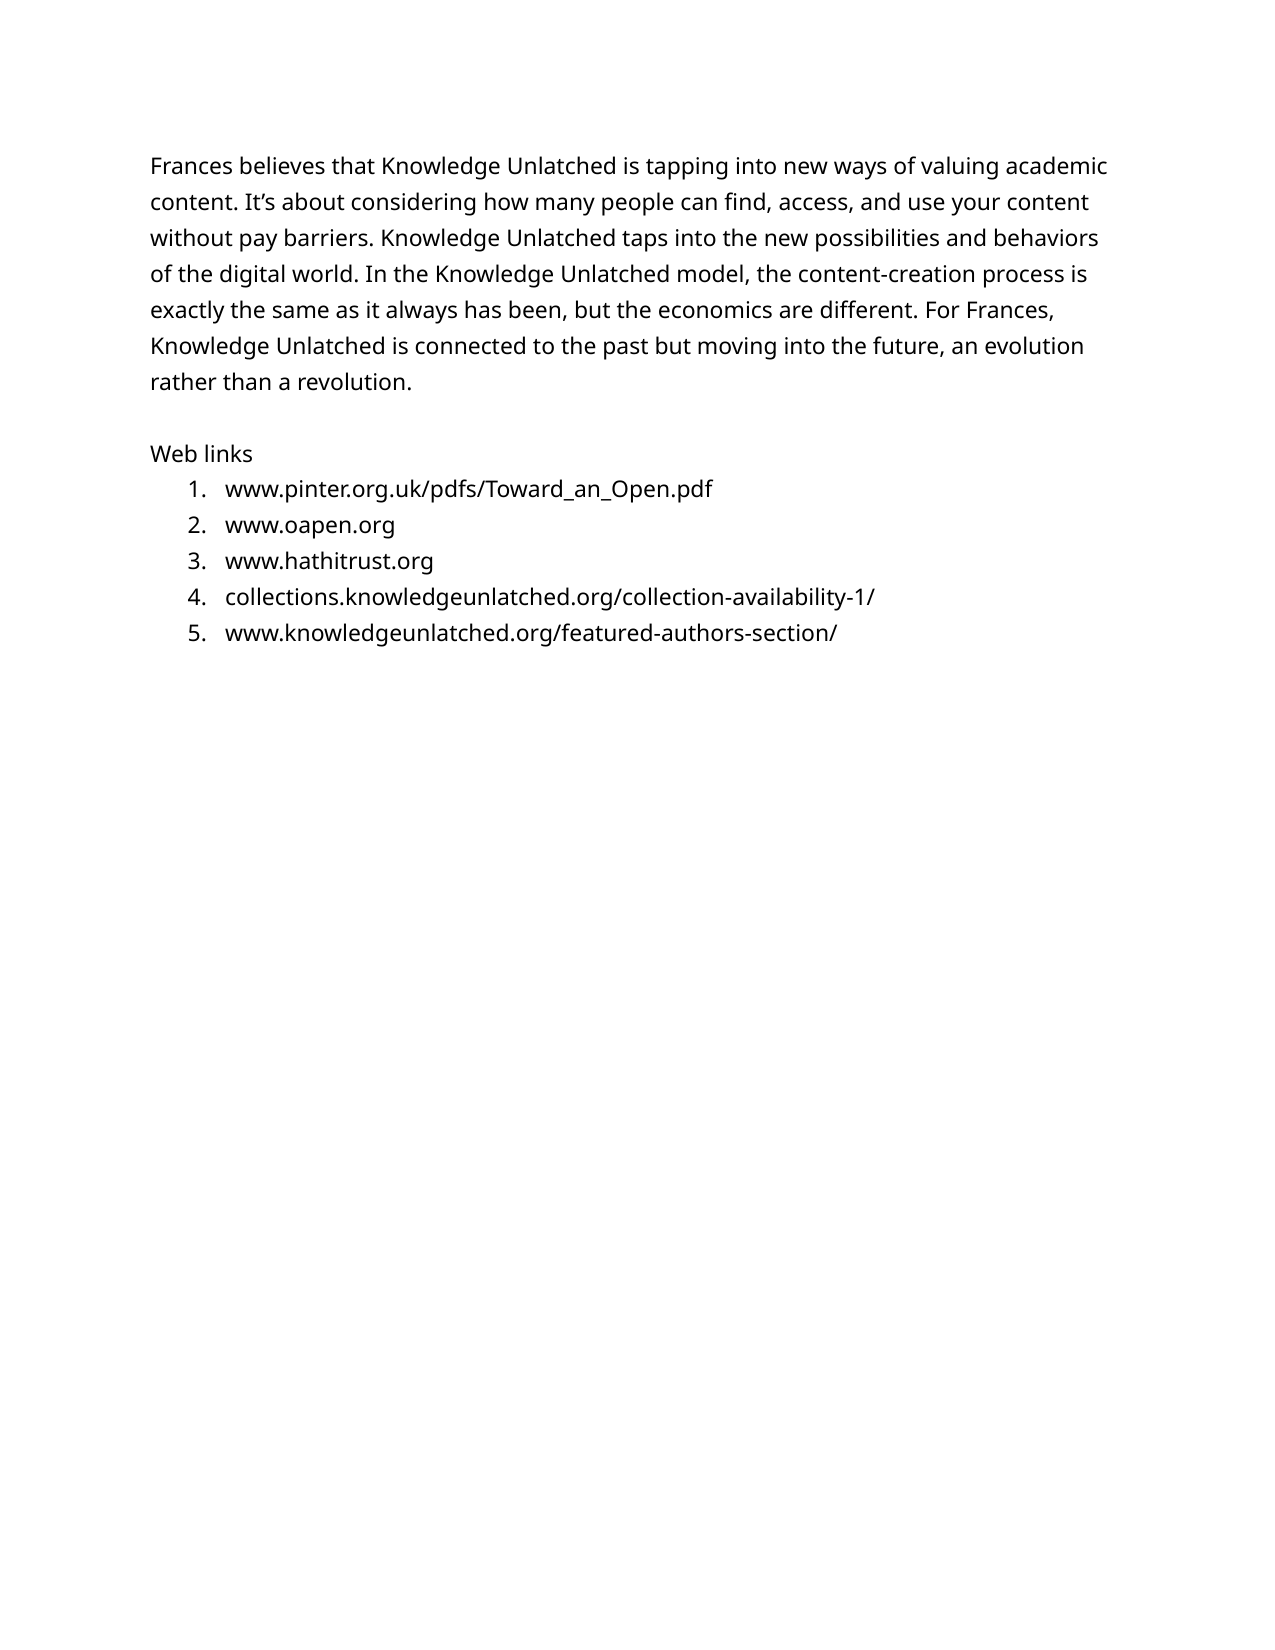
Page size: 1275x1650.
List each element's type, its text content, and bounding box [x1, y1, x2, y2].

text Web links [150, 437, 1125, 469]
list collections.knowledgeunlatched.org/collection-availability-1/ [187, 581, 1125, 612]
text Frances believes that Knowledge Unlatched is tapping into new ways of valuing academic content. It’s about considering how many people can find, access, and use your content without pay barriers. Knowledge Unlatched taps into the new possibilities and behaviors of the digital world. In the Knowledge Unlatched model, the content-creation process is exactly the same as it always has been, but the economics are different. For Frances, Knowledge Unlatched is connected to the past but moving into the future, an evolution rather than a revolution. [150, 150, 1125, 397]
list www.oapen.org [187, 509, 1125, 541]
list www.pinter.org.uk/pdfs/Toward_an_Open.pdf [187, 473, 1125, 505]
list www.knowledgeunlatched.org/featured-authors-section/ [187, 617, 1125, 648]
list www.hathitrust.org [187, 545, 1125, 577]
